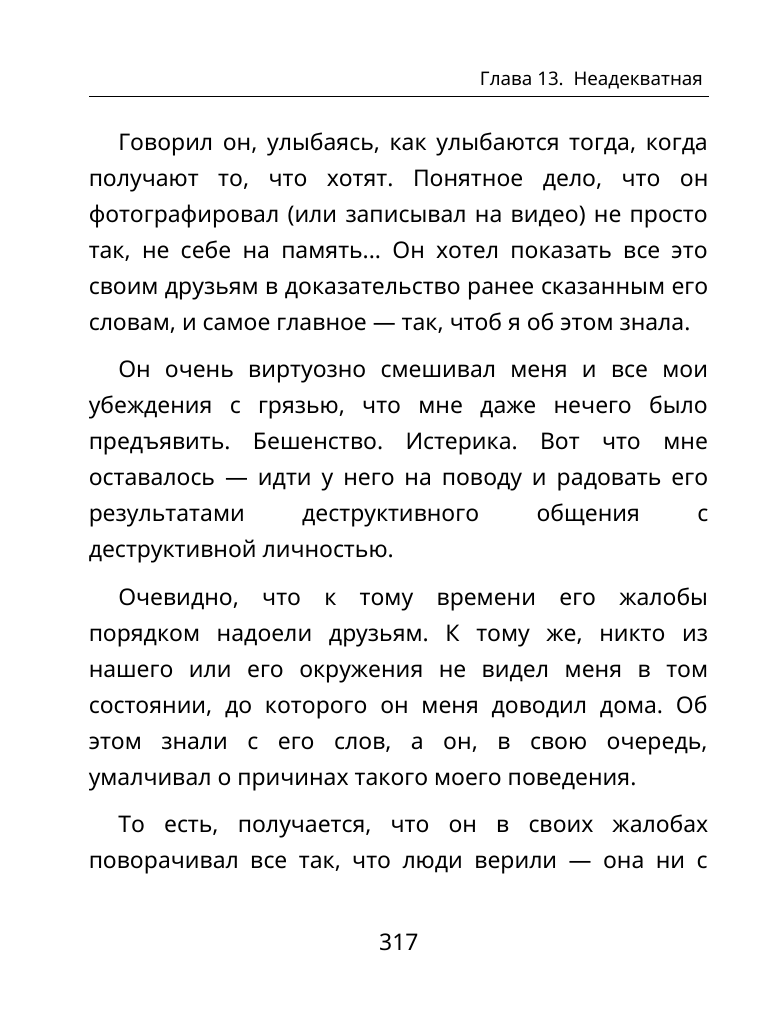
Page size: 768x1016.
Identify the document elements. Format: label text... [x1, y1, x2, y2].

text То есть, получается, что он в своих жалобах поворачивал все так, что люди верили — она ни с [88, 808, 709, 875]
text Говорил он, улыбаясь, как улыбаются тогда, когда получают то, что хотят. Понятное дело, что он фотографировал (или записывал на видео) не просто так, не себе на память... Он хотел показать все это своим друзьям в доказательство ранее сказанным его словам, и самое главное — так, чтоб я об этом знала. [88, 126, 709, 337]
text Очевидно, что к тому времени его жалобы порядком надоели друзьям. К тому же, никто из нашего или его окружения не видел меня в том состоянии, до которого он меня доводил дома. Об этом знали с его слов, а он, в свою очередь, умалчивал о причинах такого моего поведения. [88, 581, 709, 792]
text Он очень виртуозно смешивал меня и все мои убеждения с грязью, что мне даже нечего было предъявить. Бешенство. Истерика. Вот что мне оставалось — идти у него на поводу и радовать его результатами деструктивного общения с деструктивной личностью. [88, 353, 709, 564]
